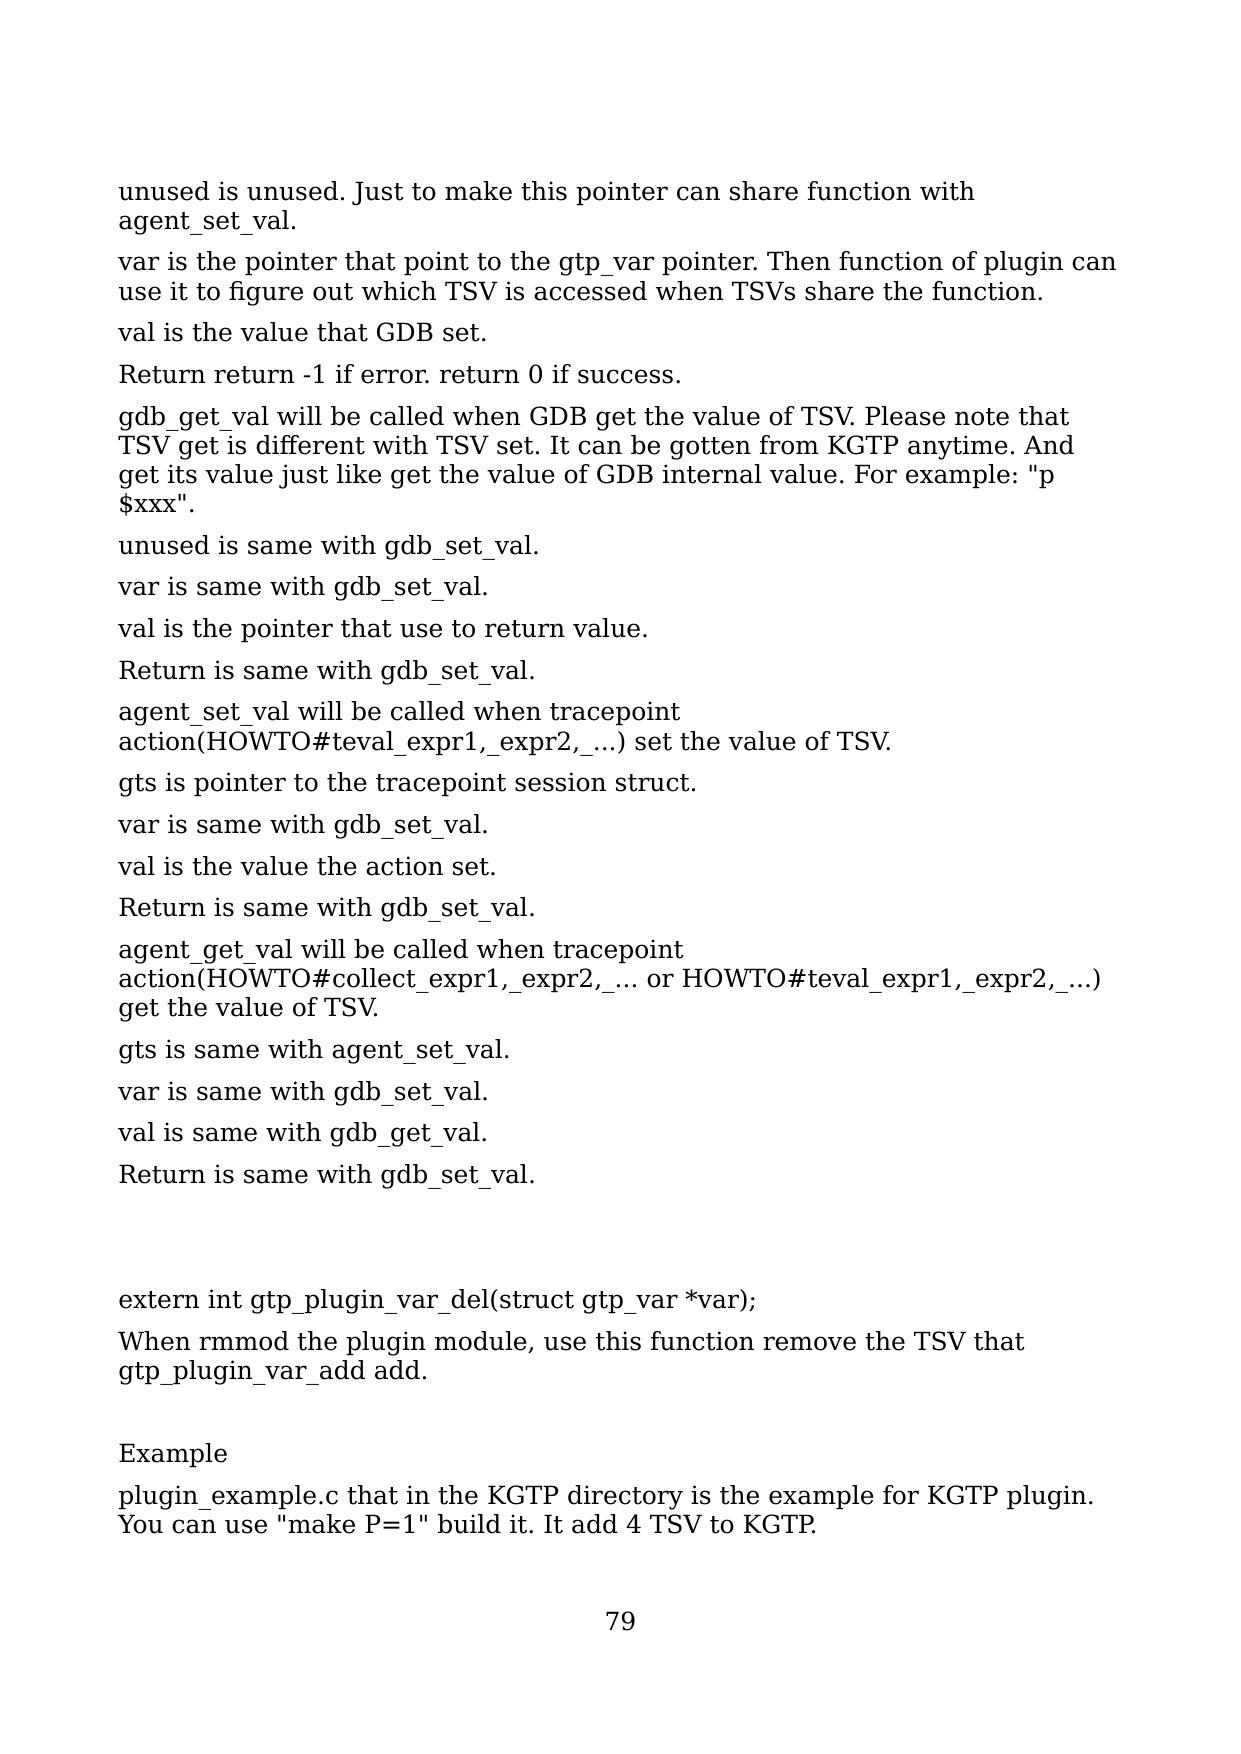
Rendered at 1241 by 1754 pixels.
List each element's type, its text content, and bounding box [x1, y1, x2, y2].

text Return is same with gdb_set_val. [118, 656, 1122, 685]
text Return is same with gdb_set_val. [118, 893, 1122, 923]
text unused is same with gdb_set_val. [118, 531, 1122, 560]
text val is the value that GDB set. [118, 318, 1122, 348]
text Return return -1 if error. return 0 if success. [118, 360, 1122, 389]
text var is same with gdb_set_val. [118, 573, 1122, 602]
text agent_set_val will be called when tracepoint action(HOWTO#teval_expr1,_expr2,_...) set the value of TSV. [118, 698, 1122, 756]
text gdb_get_val will be called when GDB get the value of TSV. Please note that TSV get is different with TSV set. It can be gotten from KGTP anytime. And get its value just like get the value of GDB internal value. For example: "p $xxx". [118, 402, 1122, 518]
text gts is same with agent_set_val. [118, 1035, 1122, 1064]
text var is the pointer that point to the gtp_var pointer. Then function of plugin can use it to figure out which TSV is accessed when TSVs share the function. [118, 248, 1122, 306]
text val is same with gdb_get_val. [118, 1118, 1122, 1148]
text var is same with gdb_set_val. [118, 1077, 1122, 1106]
text Example [118, 1439, 1122, 1468]
text Return is same with gdb_set_val. [118, 1160, 1122, 1189]
text gts is pointer to the tracepoint session struct. [118, 768, 1122, 798]
text unused is unused. Just to make this pointer can share function with agent_set_val. [118, 177, 1122, 235]
text val is the value the action set. [118, 852, 1122, 881]
text agent_get_val will be called when tracepoint action(HOWTO#collect_expr1,_expr2,_... or HOWTO#teval_expr1,_expr2,_...) get the value of TSV. [118, 935, 1122, 1023]
text var is same with gdb_set_val. [118, 810, 1122, 839]
text val is the pointer that use to return value. [118, 614, 1122, 643]
text extern int gtp_plugin_var_del(struct gtp_var *var); [118, 1285, 1122, 1314]
text plugin_example.c that in the KGTP directory is the example for KGTP plugin. You can use "make P=1" build it. It add 4 TSV to KGTP. [118, 1481, 1122, 1539]
text When rmmod the plugin module, use this function remove the TSV that gtp_plugin_var_add add. [118, 1327, 1122, 1385]
